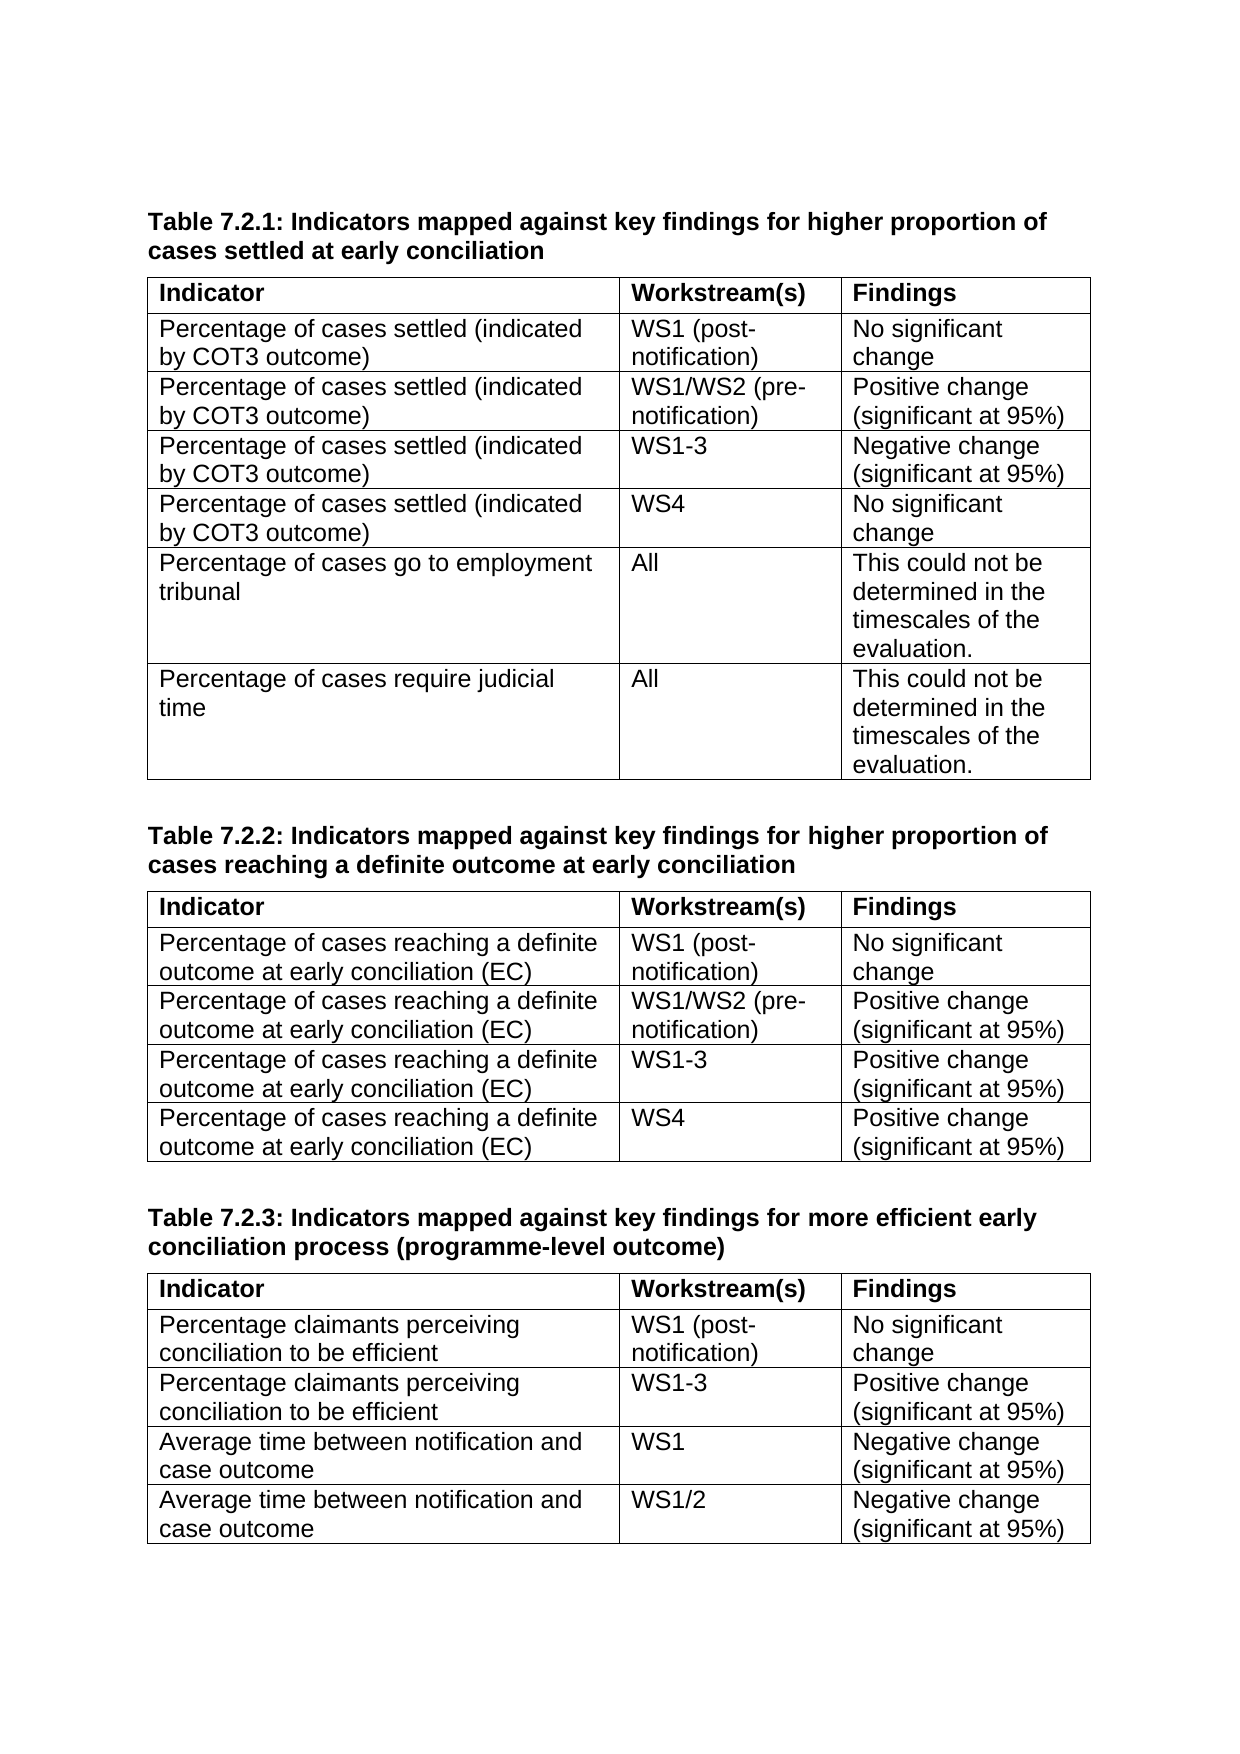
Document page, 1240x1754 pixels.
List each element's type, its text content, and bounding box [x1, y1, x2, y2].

table_cell WS1 (post-notification) [620, 314, 841, 371]
table_cell WS1/WS2 (pre-notification) [620, 986, 841, 1044]
table_cell Average time between notification and case outcome [148, 1427, 619, 1484]
table_cell All [620, 664, 841, 779]
table_cell Percentage claimants perceiving conciliation to be efficient [148, 1368, 619, 1426]
table_cell No significant change [842, 1310, 1090, 1367]
title Table 7.2.1: Indicators mapped against key findings for higher proportion of cases settled at early conciliation [148, 207, 1092, 264]
table_cell WS1/WS2 (pre-notification) [620, 372, 841, 430]
table_cell Negative change (significant at 95%) [842, 1485, 1090, 1543]
table_cell No significant change [842, 489, 1090, 547]
table_cell Positive change (significant at 95%) [842, 372, 1090, 430]
table_cell Percentage of cases reaching a definite outcome at early conciliation (EC) [148, 928, 619, 985]
table_cell All [620, 548, 841, 663]
table_cell Negative change (significant at 95%) [842, 431, 1090, 488]
table_cell Percentage of cases require judicial time [148, 664, 619, 779]
table_header Indicator [148, 278, 619, 313]
table_header Workstream(s) [620, 278, 841, 313]
table_cell Percentage of cases settled (indicated by COT3 outcome) [148, 489, 619, 547]
table_header Findings [842, 1274, 1090, 1309]
table_cell Percentage of cases reaching a definite outcome at early conciliation (EC) [148, 1103, 619, 1161]
table_cell Percentage of cases reaching a definite outcome at early conciliation (EC) [148, 986, 619, 1044]
table_header Findings [842, 278, 1090, 313]
table_header Indicator [148, 1274, 619, 1309]
table_cell This could not be determined in the timescales of the evaluation. [842, 664, 1090, 779]
table_cell Average time between notification and case outcome [148, 1485, 619, 1543]
title Table 7.2.2: Indicators mapped against key findings for higher proportion of cases reaching a definite outcome at early conciliation [148, 821, 1092, 879]
table_cell Percentage of cases go to employment tribunal [148, 548, 619, 663]
table_header Indicator [148, 892, 619, 927]
table_cell WS1-3 [620, 1368, 841, 1426]
table_cell Positive change (significant at 95%) [842, 1045, 1090, 1102]
table_cell No significant change [842, 314, 1090, 371]
table_cell WS4 [620, 489, 841, 547]
table_cell Positive change (significant at 95%) [842, 1368, 1090, 1426]
table_cell No significant change [842, 928, 1090, 985]
table_cell Percentage of cases reaching a definite outcome at early conciliation (EC) [148, 1045, 619, 1102]
table_cell Percentage of cases settled (indicated by COT3 outcome) [148, 372, 619, 430]
table_cell Negative change (significant at 95%) [842, 1427, 1090, 1484]
table_cell WS1 (post-notification) [620, 928, 841, 985]
table_cell WS1 (post-notification) [620, 1310, 841, 1367]
table_cell WS1-3 [620, 431, 841, 488]
table_header Workstream(s) [620, 1274, 841, 1309]
table_cell WS1-3 [620, 1045, 841, 1102]
table_cell WS1/2 [620, 1485, 841, 1543]
table_cell WS4 [620, 1103, 841, 1161]
table_cell Positive change (significant at 95%) [842, 986, 1090, 1044]
table_cell Percentage of cases settled (indicated by COT3 outcome) [148, 431, 619, 488]
table_header Workstream(s) [620, 892, 841, 927]
table_cell Percentage claimants perceiving conciliation to be efficient [148, 1310, 619, 1367]
table_header Findings [842, 892, 1090, 927]
table_cell This could not be determined in the timescales of the evaluation. [842, 548, 1090, 663]
table_cell WS1 [620, 1427, 841, 1484]
table_cell Positive change (significant at 95%) [842, 1103, 1090, 1161]
table_cell Percentage of cases settled (indicated by COT3 outcome) [148, 314, 619, 371]
title Table 7.2.3: Indicators mapped against key findings for more efficient early conciliation process (programme-level outcome) [148, 1203, 1092, 1261]
